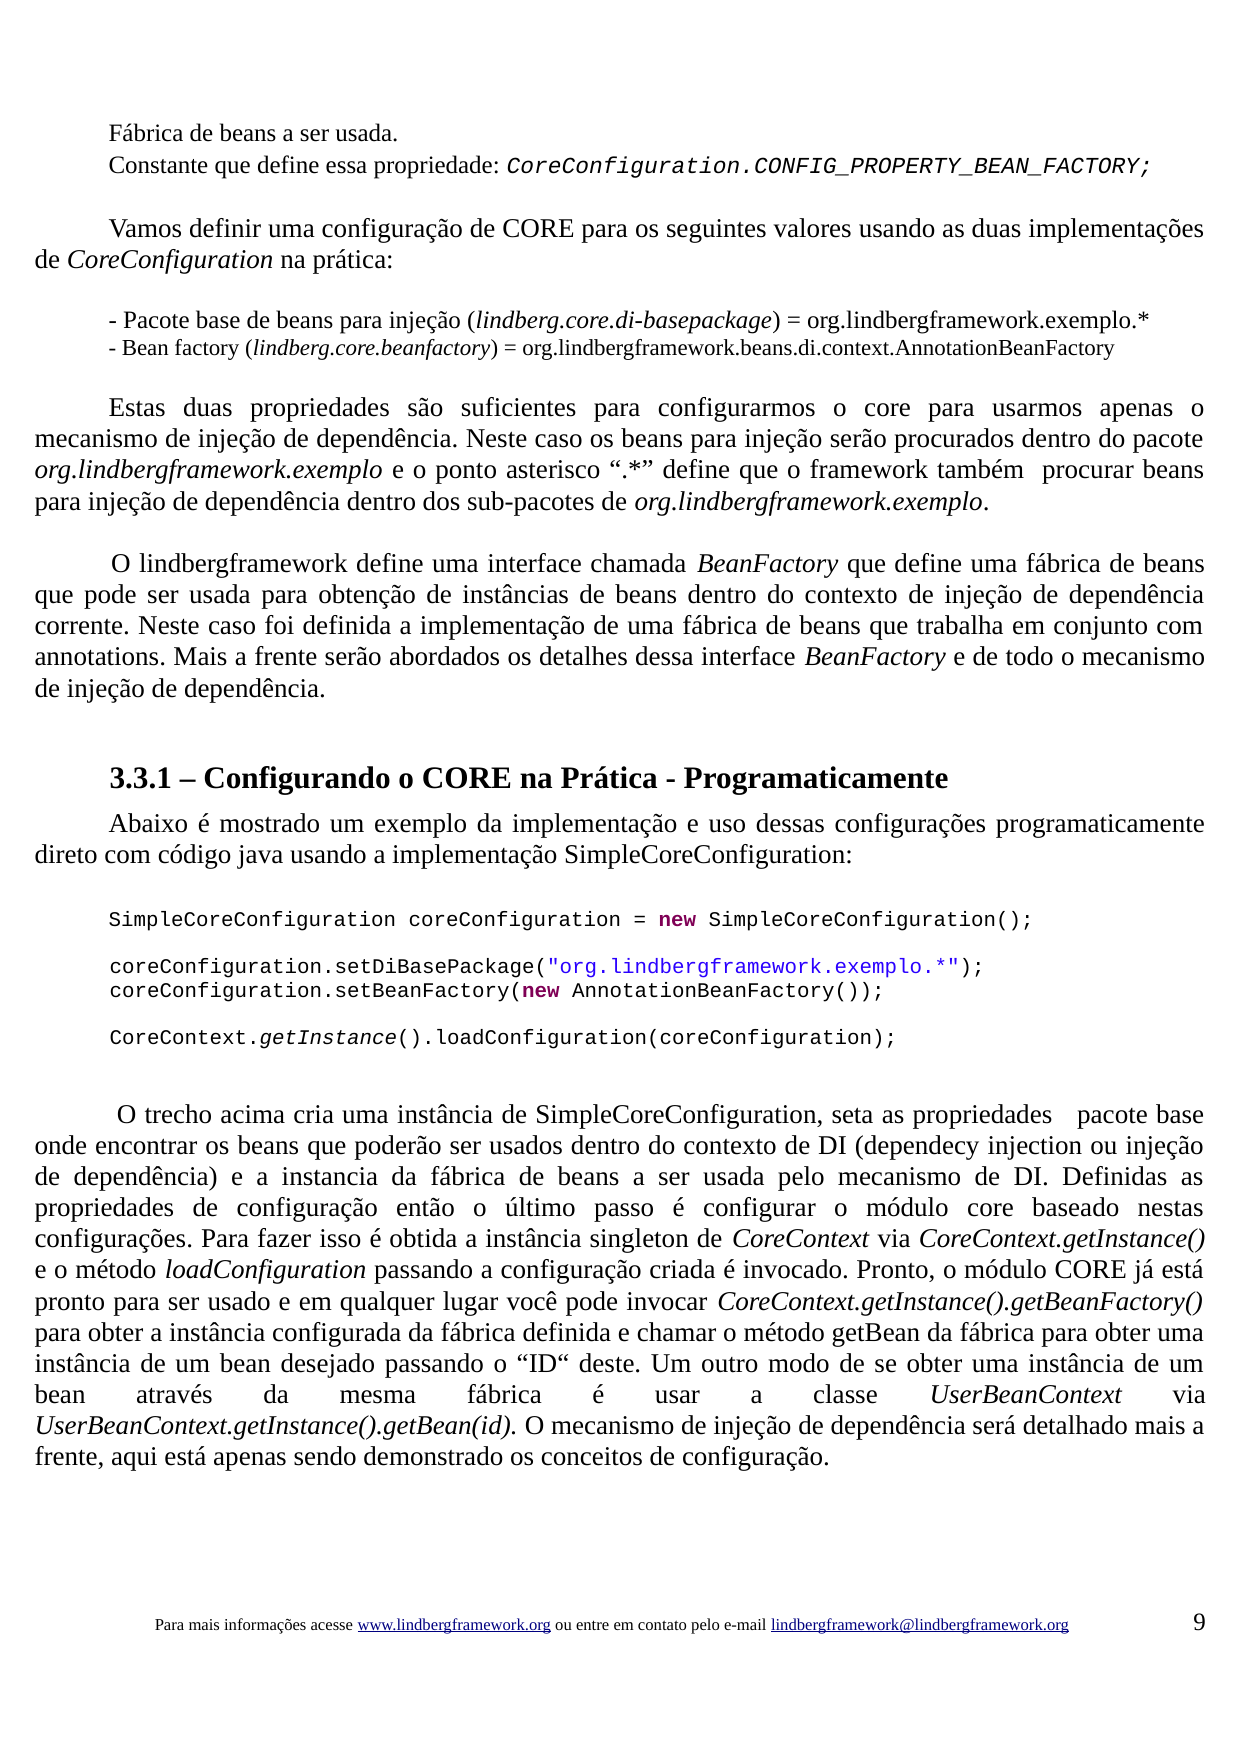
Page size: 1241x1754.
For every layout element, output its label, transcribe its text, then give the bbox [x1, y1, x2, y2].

text CoreContext.getInstance().loadConfiguration(coreConfiguration); [34, 1027, 1206, 1051]
text O lindbergframework define uma interface chamada BeanFactory que define uma fábrica de beans que pode ser usada para obtenção de instâncias de beans dentro do contexto de injeção de dependência corrente. Neste caso foi definida a implementação de uma fábrica de beans que trabalha em conjunto com annotations. Mais a frente serão abordados os detalhes dessa interface BeanFactory e de todo o mecanismo de injeção de dependência. [34, 547, 1206, 703]
text O trecho acima cria uma instância de SimpleCoreConfiguration, seta as propriedades pacote base onde encontrar os beans que poderão ser usados dentro do contexto de DI (dependecy injection ou injeção de dependência) e a instancia da fábrica de beans a ser usada pelo mecanismo de DI. Definidas as propriedades de configuração então o último passo é configurar o módulo core baseado nestas configurações. Para fazer isso é obtida a instância singleton de CoreContext via CoreContext.getInstance() e o método loadConfiguration passando a configuração criada é invocado. Pronto, o módulo CORE já está pronto para ser usado e em qualquer lugar você pode invocar CoreContext.getInstance().getBeanFactory() para obter a instância configurada da fábrica definida e chamar o método getBean da fábrica para obter uma instância de um bean desejado passando o “ID“ deste. Um outro modo de se obter uma instância de um bean através da mesma fábrica é usar a classe UserBeanContext via UserBeanContext.getInstance().getBean(id). O mecanismo de injeção de dependência será detalhado mais a frente, aqui está apenas sendo demonstrado os conceitos de configuração. [34, 1098, 1206, 1472]
text Constante que define essa propriedade: CoreConfiguration.CONFIG_PROPERTY_BEAN_FACTORY; [34, 148, 1206, 181]
text Abaixo é mostrado um exemplo da implementação e uso dessas configurações programaticamente direto com código java usando a implementação SimpleCoreConfiguration: [34, 807, 1206, 870]
subtitle 3.3.1 – Configurando o CORE na Prática - Programaticamente [34, 759, 1206, 795]
text Estas duas propriedades são suficientes para configurarmos o core para usarmos apenas o mecanismo de injeção de dependência. Neste caso os beans para injeção serão procurados dentro do pacote org.lindbergframework.exemplo e o ponto asterisco “.*” define que o framework também procurar beans para injeção de dependência dentro dos sub-pacotes de org.lindbergframework.exemplo. [34, 391, 1206, 516]
text Fábrica de beans a ser usada. [34, 118, 1206, 148]
text Vamos definir uma configuração de CORE para os seguintes valores usando as duas implementações de CoreConfiguration na prática: [34, 212, 1206, 274]
text coreConfiguration.setDiBasePackage("org.lindbergframework.exemplo.*"); [34, 956, 1206, 980]
text - Pacote base de beans para injeção (lindberg.core.di-basepackage) = org.lindbergframework.exemplo.* [34, 305, 1206, 334]
text SimpleCoreConfiguration coreConfiguration = new SimpleCoreConfiguration(); [34, 901, 1206, 932]
text coreConfiguration.setBeanFactory(new AnnotationBeanFactory()); [34, 980, 1206, 1003]
text - Bean factory (lindberg.core.beanfactory) = org.lindbergframework.beans.di.context.AnnotationBeanFactory [34, 334, 1206, 360]
